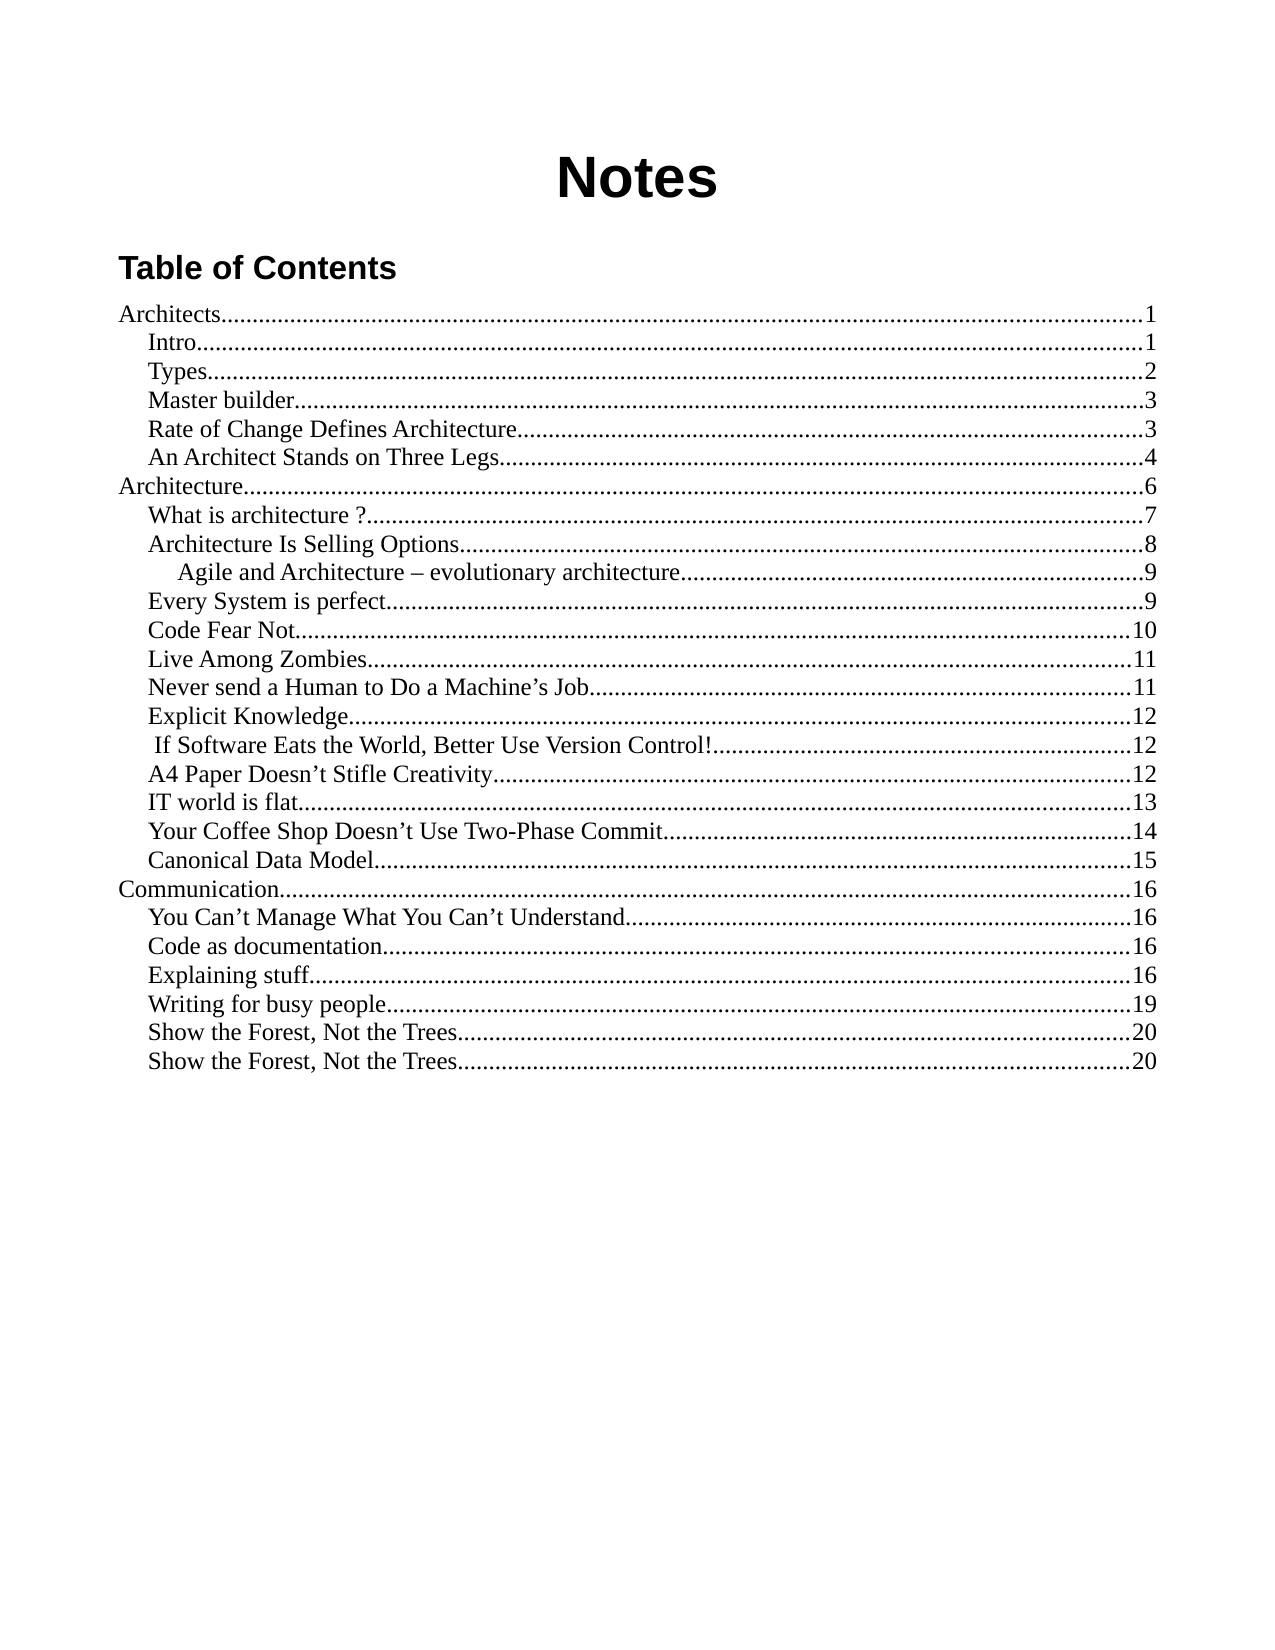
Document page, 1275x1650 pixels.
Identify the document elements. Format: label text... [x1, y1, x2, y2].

text Code Fear Not 10 [148, 615, 1157, 644]
text Types 2 [148, 356, 1157, 385]
text Architecture Is Selling Options 8 [148, 529, 1157, 557]
text Writing for busy people 19 [148, 989, 1157, 1017]
text You Can’t Manage What You Can’t Understand 16 [148, 902, 1157, 931]
subtitle Table of Contents [118, 248, 1157, 286]
text What is architecture ? 7 [148, 500, 1157, 529]
text Show the Forest, Not the Trees 20 [148, 1017, 1157, 1046]
text Architecture 6 [118, 471, 1157, 500]
text Communication 16 [118, 874, 1157, 902]
text Agile and Architecture – evolutionary architecture 9 [177, 557, 1157, 586]
text Never send a Human to Do a Machine’s Job 11 [148, 672, 1157, 701]
text Explicit Knowledge 12 [148, 701, 1157, 730]
text An Architect Stands on Three Legs 4 [148, 442, 1157, 471]
text Live Among Zombies 11 [148, 644, 1157, 672]
text Your Coffee Shop Doesn’t Use Two-Phase Commit 14 [148, 816, 1157, 845]
text Explaining stuff 16 [148, 960, 1157, 989]
text IT world is flat 13 [148, 787, 1157, 816]
text Architects 1 [118, 299, 1157, 327]
text Rate of Change Defines Architecture 3 [148, 414, 1157, 442]
text Show the Forest, Not the Trees 20 [148, 1046, 1157, 1075]
text If Software Eats the World, Better Use Version Control! 12 [148, 730, 1157, 759]
text Code as documentation 16 [148, 931, 1157, 960]
text Master builder 3 [148, 385, 1157, 414]
text Intro 1 [148, 327, 1157, 356]
title Notes [118, 143, 1157, 210]
text A4 Paper Doesn’t Stifle Creativity 12 [148, 759, 1157, 787]
text Canonical Data Model 15 [148, 845, 1157, 874]
text Every System is perfect 9 [148, 586, 1157, 615]
